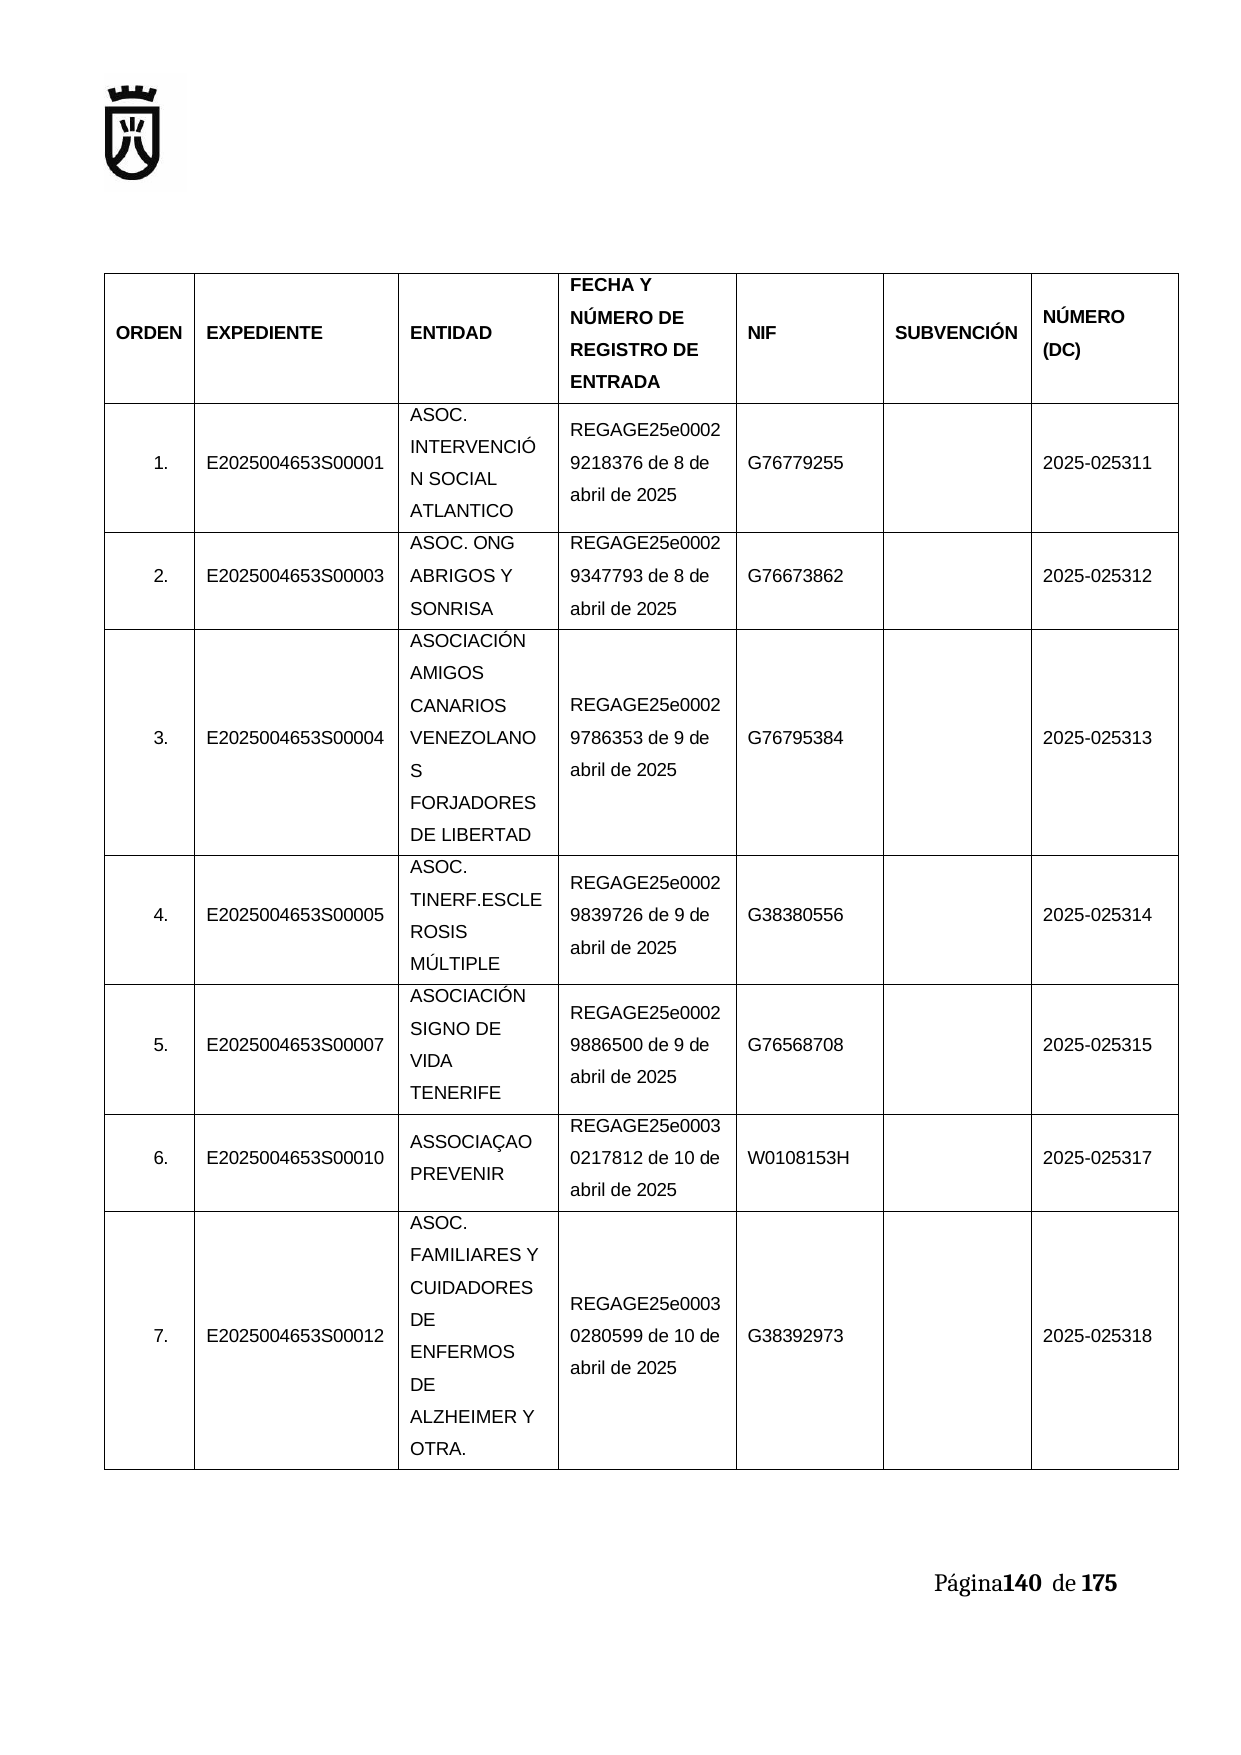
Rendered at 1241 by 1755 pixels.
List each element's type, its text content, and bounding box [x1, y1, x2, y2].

table_header SUBVENCIÓN [884, 274, 1031, 402]
table_cell 2025-025313 [1032, 630, 1178, 855]
table_cell 4. [105, 856, 194, 984]
table_cell [884, 1115, 1031, 1211]
table_cell 3. [105, 630, 194, 855]
table_cell [884, 1212, 1031, 1469]
table_cell ASOC. INTERVENCIÓ N SOCIAL ATLANTICO [399, 404, 558, 532]
table_cell 2025-025318 [1032, 1212, 1178, 1469]
table_header FECHA Y NÚMERO DE REGISTRO DE ENTRADA [559, 274, 736, 402]
table_cell E2025004653S00001 [195, 404, 398, 532]
table_cell 1. [105, 404, 194, 532]
table_cell G76673862 [737, 533, 883, 629]
table_header NÚMERO (DC) [1032, 274, 1178, 402]
table_cell E2025004653S00004 [195, 630, 398, 855]
table_cell G76779255 [737, 404, 883, 532]
table_cell [884, 985, 1031, 1113]
table_cell 6. [105, 1115, 194, 1211]
table_header NIF [737, 274, 883, 402]
table_cell 2025-025315 [1032, 985, 1178, 1113]
table_cell E2025004653S00010 [195, 1115, 398, 1211]
table_cell G76795384 [737, 630, 883, 855]
table_cell 2. [105, 533, 194, 629]
table_cell [884, 856, 1031, 984]
table_cell REGAGE25e0003 0217812 de 10 de abril de 2025 [559, 1115, 736, 1211]
table_cell REGAGE25e0002 9218376 de 8 de abril de 2025 [559, 404, 736, 532]
table_header EXPEDIENTE [195, 274, 398, 402]
table_cell [884, 533, 1031, 629]
table_cell 2025-025314 [1032, 856, 1178, 984]
table_cell 2025-025317 [1032, 1115, 1178, 1211]
table_cell E2025004653S00007 [195, 985, 398, 1113]
table_cell REGAGE25e0003 0280599 de 10 de abril de 2025 [559, 1212, 736, 1469]
table_cell [884, 630, 1031, 855]
table_cell ASOCIACIÓN AMIGOS CANARIOS VENEZOLANO S FORJADORES DE LIBERTAD [399, 630, 558, 855]
table_cell 2025-025311 [1032, 404, 1178, 532]
table_cell E2025004653S00003 [195, 533, 398, 629]
table_cell REGAGE25e0002 9786353 de 9 de abril de 2025 [559, 630, 736, 855]
table_cell ASOC. TINERF.ESCLE ROSIS MÚLTIPLE [399, 856, 558, 984]
table_cell REGAGE25e0002 9347793 de 8 de abril de 2025 [559, 533, 736, 629]
table_cell ASOC. FAMILIARES Y CUIDADORES DE ENFERMOS DE ALZHEIMER Y OTRA. [399, 1212, 558, 1469]
table_cell ASOC. ONG ABRIGOS Y SONRISA [399, 533, 558, 629]
table_cell E2025004653S00012 [195, 1212, 398, 1469]
table_cell ASSOCIAÇAO PREVENIR [399, 1115, 558, 1211]
table_cell ASOCIACIÓN SIGNO DE VIDA TENERIFE [399, 985, 558, 1113]
table_cell 5. [105, 985, 194, 1113]
table_cell 7. [105, 1212, 194, 1469]
table_cell G38380556 [737, 856, 883, 984]
table_header ENTIDAD [399, 274, 558, 402]
table_cell [884, 404, 1031, 532]
table_cell REGAGE25e0002 9839726 de 9 de abril de 2025 [559, 856, 736, 984]
table_cell W0108153H [737, 1115, 883, 1211]
table_cell 2025-025312 [1032, 533, 1178, 629]
table_cell G38392973 [737, 1212, 883, 1469]
table_cell E2025004653S00005 [195, 856, 398, 984]
table_cell G76568708 [737, 985, 883, 1113]
table_header ORDEN [105, 274, 194, 402]
table_cell REGAGE25e0002 9886500 de 9 de abril de 2025 [559, 985, 736, 1113]
